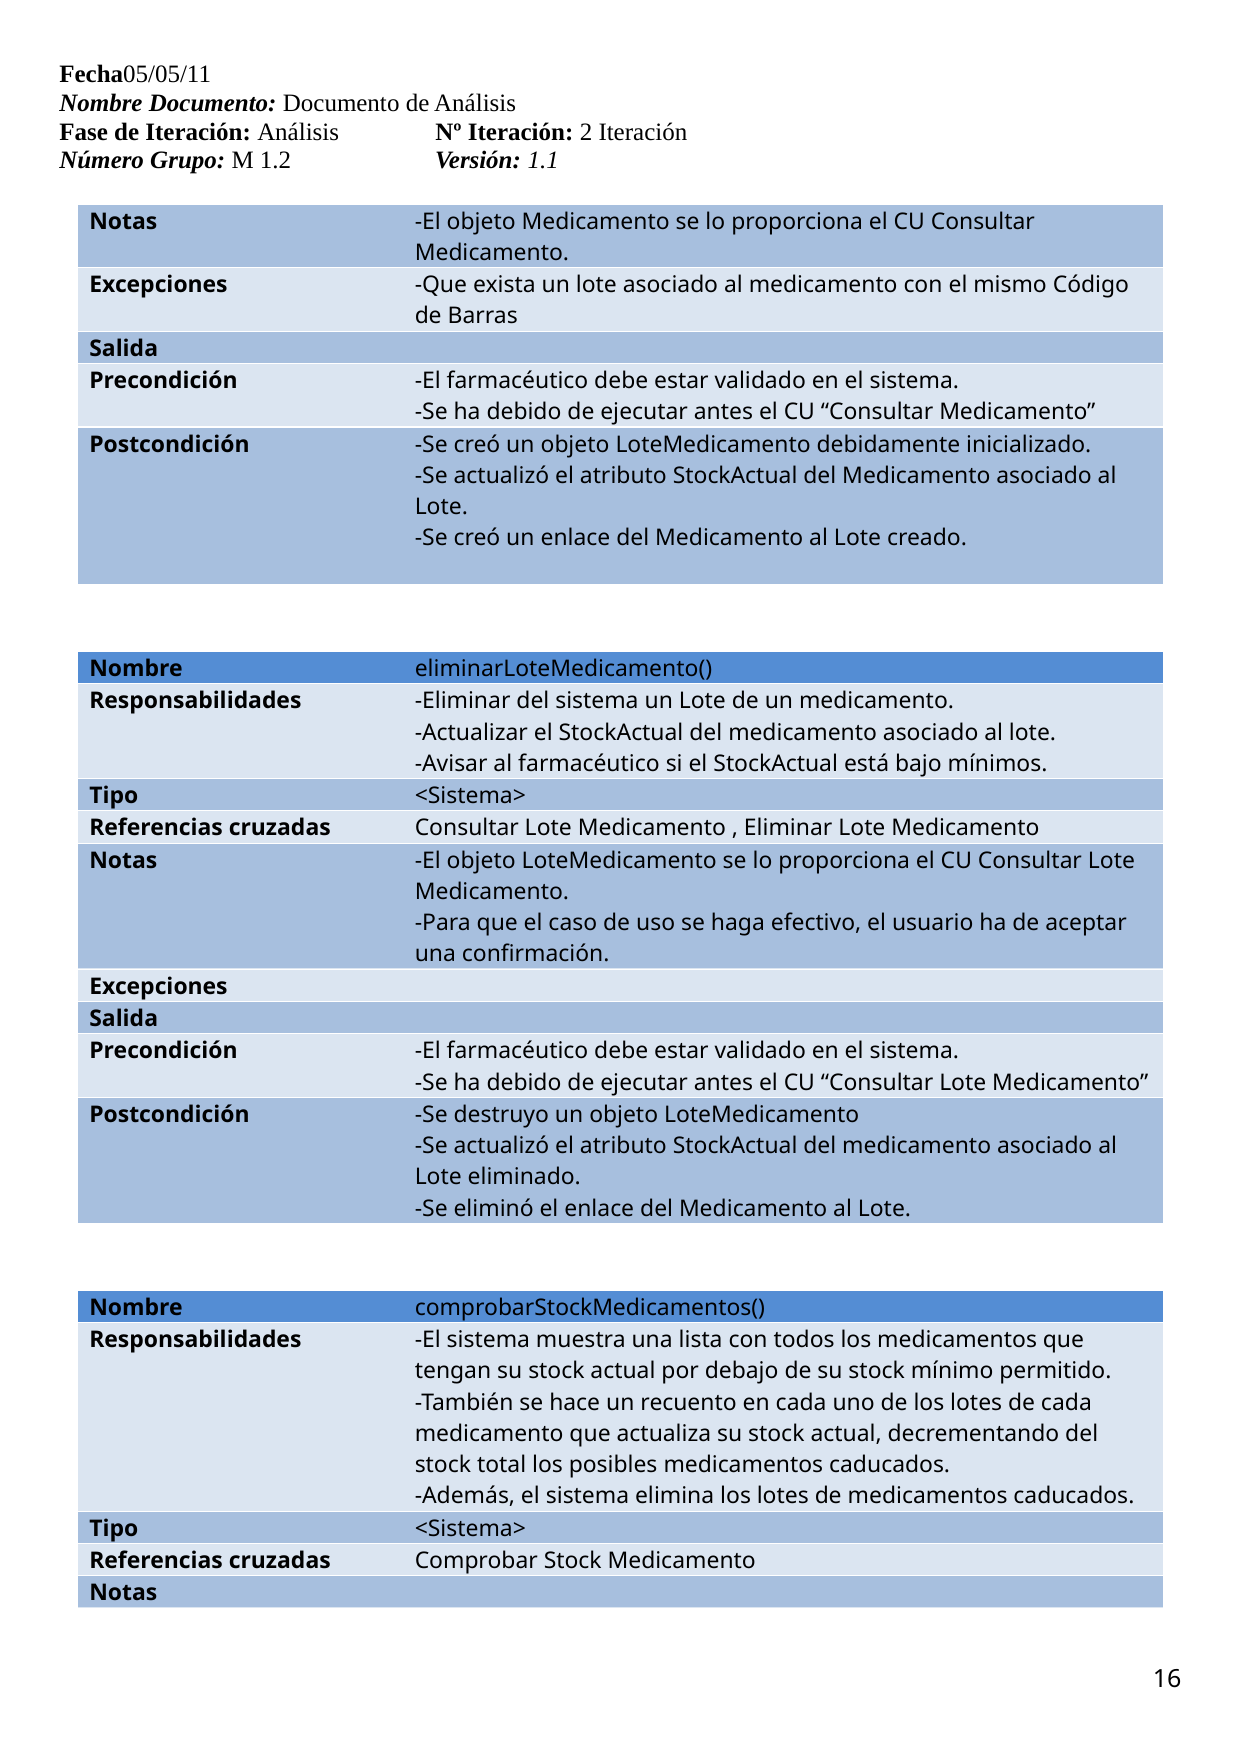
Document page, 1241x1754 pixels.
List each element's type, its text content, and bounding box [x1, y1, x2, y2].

table_cell Tipo [78, 779, 403, 810]
table_cell -El farmacéutico debe estar validado en el sistema. -Se ha debido de ejecutar antes el CU “Consultar Lote Medicamento” [403, 1034, 1163, 1097]
table_cell Postcondición [78, 1098, 403, 1223]
table_cell [403, 970, 1163, 1001]
table_header Nombre [78, 1291, 403, 1322]
table_header Nombre [78, 652, 403, 683]
table_cell Postcondición [78, 428, 403, 584]
table_header eliminarLoteMedicamento() [403, 652, 1163, 683]
table_cell Salida [78, 1002, 403, 1033]
table_cell -Se destruyo un objeto LoteMedicamento -Se actualizó el atributo StockActual del medicamento asociado al Lote eliminado. -Se eliminó el enlace del Medicamento al Lote. [403, 1098, 1163, 1223]
table_cell Notas [78, 844, 403, 968]
table_cell Salida [78, 332, 403, 363]
table_cell -El sistema muestra una lista con todos los medicamentos que tengan su stock actual por debajo de su stock mínimo permitido. -También se hace un recuento en cada uno de los lotes de cada medicamento que actualiza su stock actual, decrementando del stock total los posibles medicamentos caducados. -Además, el sistema elimina los lotes de medicamentos caducados. [403, 1323, 1163, 1511]
table_cell Referencias cruzadas [78, 1544, 403, 1575]
table_cell Comprobar Stock Medicamento [403, 1544, 1163, 1575]
table_cell [403, 332, 1163, 363]
table_cell Precondición [78, 364, 403, 426]
table_cell [403, 1576, 1163, 1607]
table_cell <Sistema> [403, 1512, 1163, 1543]
table_cell [403, 1002, 1163, 1033]
table_cell Notas [78, 205, 403, 267]
table_cell -Eliminar del sistema un Lote de un medicamento. -Actualizar el StockActual del medicamento asociado al lote. -Avisar al farmacéutico si el StockActual está bajo mínimos. [403, 684, 1163, 778]
table_cell Notas [78, 1576, 403, 1607]
table_cell Excepciones [78, 268, 403, 331]
table_cell -El objeto Medicamento se lo proporciona el CU Consultar Medicamento. [403, 205, 1163, 267]
table_cell Tipo [78, 1512, 403, 1543]
table_cell <Sistema> [403, 779, 1163, 810]
table_cell Excepciones [78, 970, 403, 1001]
table_cell -Se creó un objeto LoteMedicamento debidamente inicializado. -Se actualizó el atributo StockActual del Medicamento asociado al Lote. -Se creó un enlace del Medicamento al Lote creado. [403, 428, 1163, 584]
table_cell Responsabilidades [78, 684, 403, 778]
table_cell Precondición [78, 1034, 403, 1097]
table_cell Consultar Lote Medicamento , Eliminar Lote Medicamento [403, 811, 1163, 842]
table_cell Referencias cruzadas [78, 811, 403, 842]
table_cell -El farmacéutico debe estar validado en el sistema. -Se ha debido de ejecutar antes el CU “Consultar Medicamento” [403, 364, 1163, 426]
table_cell Responsabilidades [78, 1323, 403, 1511]
table_cell -Que exista un lote asociado al medicamento con el mismo Código de Barras [403, 268, 1163, 331]
table_cell -El objeto LoteMedicamento se lo proporciona el CU Consultar Lote Medicamento. -Para que el caso de uso se haga efectivo, el usuario ha de aceptar una confirmación. [403, 844, 1163, 968]
table_header comprobarStockMedicamentos() [403, 1291, 1163, 1322]
